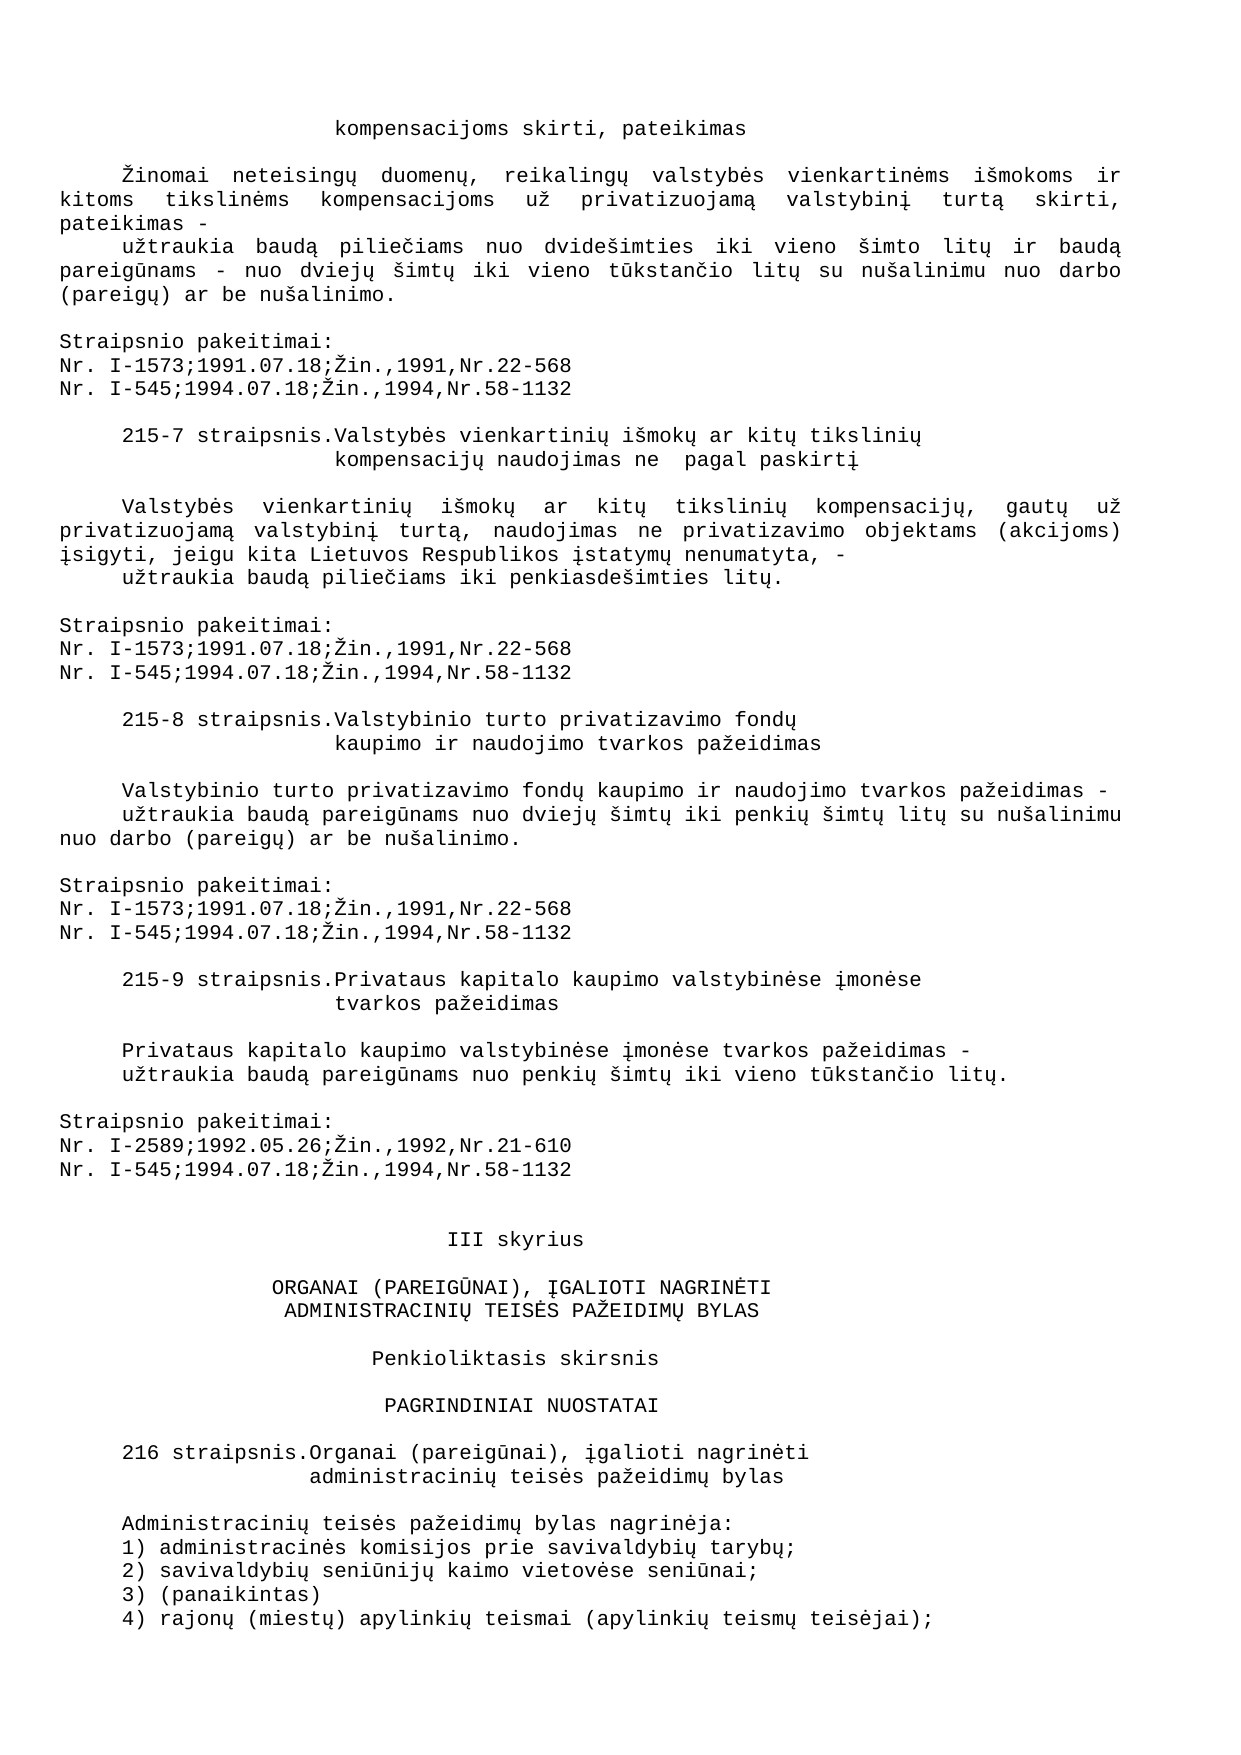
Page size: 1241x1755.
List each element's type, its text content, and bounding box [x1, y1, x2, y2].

text Žinomai neteisingų duomenų, reikalingų valstybės vienkartinėms išmokoms ir kitoms tikslinėms kompensacijoms už privatizuojamą valstybinį turtą skirti, pateikimas - [59, 165, 1122, 236]
text Nr. I-545;1994.07.18;Žin.,1994,Nr.58-1132 [59, 662, 1122, 686]
text kompensacijų naudojimas ne pagal paskirtį [59, 449, 1122, 473]
text Administracinių teisės pažeidimų bylas nagrinėja: [59, 1513, 1122, 1537]
text 3) (panaikintas) [59, 1584, 1122, 1608]
text Valstybės vienkartinių išmokų ar kitų tikslinių kompensacijų, gautų už privatizuojamą valstybinį turtą, naudojimas ne privatizavimo objektams (akcijoms) įsigyti, jeigu kita Lietuvos Respublikos įstatymų nenumatyta, - [59, 496, 1122, 567]
text užtraukia baudą piliečiams nuo dvidešimties iki vieno šimto litų ir baudą pareigūnams - nuo dviejų šimtų iki vieno tūkstančio litų su nušalinimu nuo darbo (pareigų) ar be nušalinimo. [59, 236, 1122, 307]
text Penkioliktasis skirsnis [59, 1348, 1122, 1371]
text 216 straipsnis.Organai (pareigūnai), įgalioti nagrinėti [59, 1442, 1122, 1466]
text Valstybinio turto privatizavimo fondų kaupimo ir naudojimo tvarkos pažeidimas - [59, 780, 1122, 804]
text Nr. I-1573;1991.07.18;Žin.,1991,Nr.22-568 [59, 898, 1122, 922]
text kaupimo ir naudojimo tvarkos pažeidimas [59, 733, 1122, 757]
text Nr. I-545;1994.07.18;Žin.,1994,Nr.58-1132 [59, 922, 1122, 946]
text Nr. I-545;1994.07.18;Žin.,1994,Nr.58-1132 [59, 1158, 1122, 1182]
text 215-9 straipsnis.Privataus kapitalo kaupimo valstybinėse įmonėse [59, 969, 1122, 993]
text Privataus kapitalo kaupimo valstybinėse įmonėse tvarkos pažeidimas - [59, 1040, 1122, 1064]
text užtraukia baudą piliečiams iki penkiasdešimties litų. [59, 567, 1122, 591]
text Straipsnio pakeitimai: [59, 615, 1122, 638]
text PAGRINDINIAI NUOSTATAI [59, 1395, 1122, 1419]
text administracinių teisės pažeidimų bylas [59, 1466, 1122, 1489]
text tvarkos pažeidimas [59, 993, 1122, 1017]
text 1) administracinės komisijos prie savivaldybių tarybų; [59, 1537, 1122, 1561]
text 215-8 straipsnis.Valstybinio turto privatizavimo fondų [59, 709, 1122, 733]
text III skyrius [59, 1229, 1122, 1253]
text užtraukia baudą pareigūnams nuo dviejų šimtų iki penkių šimtų litų su nušalinimu nuo darbo (pareigų) ar be nušalinimo. [59, 804, 1122, 851]
text 215-7 straipsnis.Valstybės vienkartinių išmokų ar kitų tikslinių [59, 426, 1122, 449]
text 4) rajonų (miestų) apylinkių teismai (apylinkių teismų teisėjai); [59, 1608, 1122, 1631]
text Straipsnio pakeitimai: [59, 1111, 1122, 1135]
text ORGANAI (PAREIGŪNAI), ĮGALIOTI NAGRINĖTI [59, 1277, 1122, 1300]
text Nr. I-1573;1991.07.18;Žin.,1991,Nr.22-568 [59, 354, 1122, 378]
text užtraukia baudą pareigūnams nuo penkių šimtų iki vieno tūkstančio litų. [59, 1064, 1122, 1088]
text Nr. I-2589;1992.05.26;Žin.,1992,Nr.21-610 [59, 1135, 1122, 1158]
text ADMINISTRACINIŲ TEISĖS PAŽEIDIMŲ BYLAS [59, 1300, 1122, 1324]
text 2) savivaldybių seniūnijų kaimo vietovėse seniūnai; [59, 1561, 1122, 1584]
text kompensacijoms skirti, pateikimas [59, 118, 1122, 142]
text Nr. I-1573;1991.07.18;Žin.,1991,Nr.22-568 [59, 638, 1122, 662]
text Nr. I-545;1994.07.18;Žin.,1994,Nr.58-1132 [59, 378, 1122, 402]
text Straipsnio pakeitimai: [59, 875, 1122, 898]
text Straipsnio pakeitimai: [59, 331, 1122, 354]
